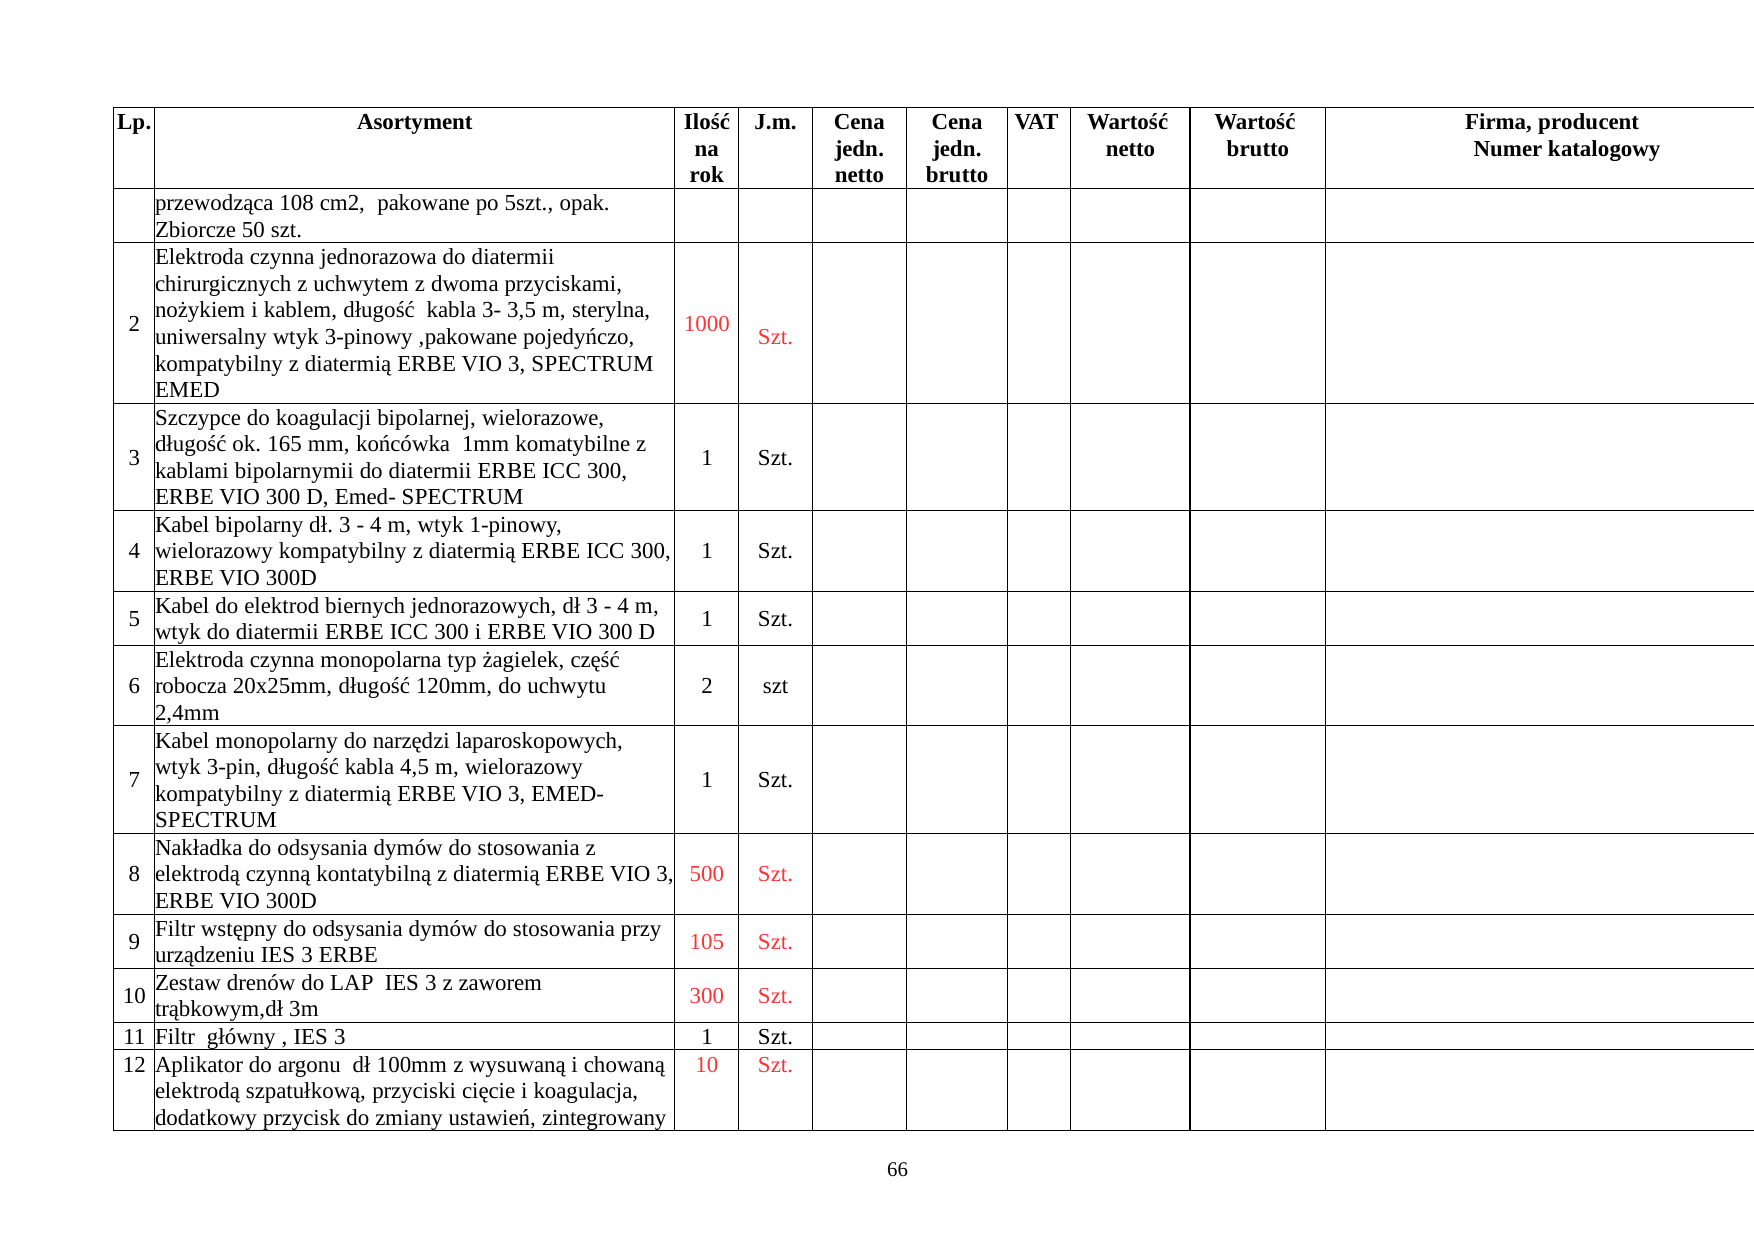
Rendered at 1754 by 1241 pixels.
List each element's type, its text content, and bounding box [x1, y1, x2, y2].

table_cell Kabel monopolarny do narzędzi laparoskopowych, wtyk 3-pin, długość kabla 4,5 m, wielorazowy kompatybilny z diatermią ERBE VIO 3, EMED- SPECTRUM [155, 726, 674, 833]
table_cell [1008, 915, 1070, 968]
table_cell Szt. [739, 243, 812, 402]
table_cell [1071, 189, 1189, 242]
table_cell [1191, 511, 1325, 591]
table_cell Szt. [739, 915, 812, 968]
table_header Asortyment [155, 108, 674, 188]
table_cell [1326, 404, 1754, 510]
table_cell szt [739, 646, 812, 725]
table_cell 5 [114, 592, 154, 645]
table_cell [1008, 726, 1070, 833]
table_header Cena jedn. brutto [907, 108, 1007, 188]
table_header Cena jedn. netto [813, 108, 906, 188]
table_cell Kabel bipolarny dł. 3 - 4 m, wtyk 1-pinowy, wielorazowy kompatybilny z diatermią ERBE ICC 300, ERBE VIO 300D [155, 511, 674, 591]
table_cell [1191, 404, 1325, 510]
table_cell [907, 511, 1007, 591]
table_cell 2 [114, 243, 154, 402]
table_cell [1326, 834, 1754, 913]
table_cell [907, 243, 1007, 402]
table_cell Nakładka do odsysania dymów do stosowania z elektrodą czynną kontatybilną z diatermią ERBE VIO 3, ERBE VIO 300D [155, 834, 674, 913]
table_cell Kabel do elektrod biernych jednorazowych, dł 3 - 4 m, wtyk do diatermii ERBE ICC 300 i ERBE VIO 300 D [155, 592, 674, 645]
table_cell [1071, 726, 1189, 833]
table_cell [1191, 646, 1325, 725]
table_cell 1 [675, 404, 738, 510]
table_cell [1008, 404, 1070, 510]
table_cell [1071, 969, 1189, 1022]
table_cell [1008, 592, 1070, 645]
table_cell [907, 404, 1007, 510]
table_cell [813, 1023, 906, 1049]
table_cell [813, 189, 906, 242]
table_cell [1008, 834, 1070, 913]
table_cell [1191, 189, 1325, 242]
table_cell Szt. [739, 726, 812, 833]
table_cell [1008, 646, 1070, 725]
table_cell [1326, 646, 1754, 725]
table_cell 11 [114, 1023, 154, 1049]
table_cell [1191, 834, 1325, 913]
table_cell Szt. [739, 592, 812, 645]
table_cell [907, 915, 1007, 968]
table_cell 300 [675, 969, 738, 1022]
table_cell [1191, 969, 1325, 1022]
table_cell [1008, 1023, 1070, 1049]
table_cell Elektroda czynna jednorazowa do diatermii chirurgicznych z uchwytem z dwoma przyciskami, nożykiem i kablem, długość kabla 3- 3,5 m, sterylna, uniwersalny wtyk 3-pinowy ,pakowane pojedyńczo, kompatybilny z diatermią ERBE VIO 3, SPECTRUM EMED [155, 243, 674, 402]
table_cell [813, 834, 906, 913]
table_cell [1191, 1050, 1325, 1130]
table_cell [907, 646, 1007, 725]
table_cell 10 [675, 1050, 738, 1130]
table_cell 7 [114, 726, 154, 833]
table_cell [907, 1023, 1007, 1049]
table_cell 6 [114, 646, 154, 725]
table_cell 1 [675, 592, 738, 645]
table_cell [813, 1050, 906, 1130]
table_cell [1071, 243, 1189, 402]
table_cell 1000 [675, 243, 738, 402]
table_cell [813, 404, 906, 510]
table_cell [1008, 1050, 1070, 1130]
table_cell Szt. [739, 1050, 812, 1130]
table_cell [1191, 915, 1325, 968]
table_cell [813, 915, 906, 968]
table_cell [813, 592, 906, 645]
table_cell [1326, 1050, 1754, 1130]
table_cell [1326, 1023, 1754, 1049]
table_cell Szt. [739, 404, 812, 510]
table_header Wartość brutto [1191, 108, 1325, 188]
table_header J.m. [739, 108, 812, 188]
table_cell [1326, 592, 1754, 645]
table_cell Szt. [739, 1023, 812, 1049]
table_cell 10 [114, 969, 154, 1022]
table_cell [907, 1050, 1007, 1130]
table_cell 3 [114, 404, 154, 510]
table_cell [813, 243, 906, 402]
table_cell Elektroda czynna monopolarna typ żagielek, część robocza 20x25mm, długość 120mm, do uchwytu 2,4mm [155, 646, 674, 725]
table_cell [1326, 969, 1754, 1022]
table_cell [1008, 189, 1070, 242]
table_cell [1071, 646, 1189, 725]
table_cell [813, 726, 906, 833]
table_cell [1071, 1023, 1189, 1049]
table_cell przewodząca 108 cm2, pakowane po 5szt., opak. Zbiorcze 50 szt. [155, 189, 674, 242]
table_cell [907, 592, 1007, 645]
table_cell [1008, 243, 1070, 402]
table_cell [1191, 726, 1325, 833]
table_cell [1071, 592, 1189, 645]
table_cell [739, 189, 812, 242]
table_header VAT [1008, 108, 1070, 188]
table_cell Filtr wstępny do odsysania dymów do stosowania przy urządzeniu IES 3 ERBE [155, 915, 674, 968]
table_cell [1071, 1050, 1189, 1130]
table_cell [1326, 726, 1754, 833]
table_cell [114, 189, 154, 242]
table_cell 9 [114, 915, 154, 968]
table_cell [907, 726, 1007, 833]
table_cell [907, 969, 1007, 1022]
table_cell 1 [675, 1023, 738, 1049]
table_cell [907, 189, 1007, 242]
table_cell Szt. [739, 969, 812, 1022]
table_cell [1326, 243, 1754, 402]
table_header Lp. [114, 108, 154, 188]
table_cell 12 [114, 1050, 154, 1130]
table_cell [1191, 592, 1325, 645]
table_cell 1 [675, 511, 738, 591]
table_cell [813, 646, 906, 725]
table_cell [1191, 1023, 1325, 1049]
table_cell Szczypce do koagulacji bipolarnej, wielorazowe, długość ok. 165 mm, końcówka 1mm komatybilne z kablami bipolarnymii do diatermii ERBE ICC 300, ERBE VIO 300 D, Emed- SPECTRUM [155, 404, 674, 510]
table_cell [813, 969, 906, 1022]
table_cell [1071, 915, 1189, 968]
table_header Wartość netto [1071, 108, 1189, 188]
table_cell Aplikator do argonu dł 100mm z wysuwaną i chowaną elektrodą szpatułkową, przyciski cięcie i koagulacja, dodatkowy przycisk do zmiany ustawień, zintegrowany [155, 1050, 674, 1130]
table_cell [907, 834, 1007, 913]
table_cell [1008, 511, 1070, 591]
table_cell [1071, 404, 1189, 510]
table_cell 8 [114, 834, 154, 913]
table_cell Szt. [739, 834, 812, 913]
table_cell [1008, 969, 1070, 1022]
table_cell [1071, 834, 1189, 913]
table_cell 500 [675, 834, 738, 913]
table_cell Szt. [739, 511, 812, 591]
table_cell [1326, 189, 1754, 242]
table_cell 2 [675, 646, 738, 725]
table_cell 1 [675, 726, 738, 833]
table_cell [813, 511, 906, 591]
table_header Firma, producent Numer katalogowy [1326, 108, 1754, 188]
table_cell [675, 189, 738, 242]
table_cell [1191, 243, 1325, 402]
table_cell 4 [114, 511, 154, 591]
table_cell Zestaw drenów do LAP IES 3 z zaworem trąbkowym,dł 3m [155, 969, 674, 1022]
table_header Ilość na rok [675, 108, 738, 188]
table_cell [1071, 511, 1189, 591]
table_cell [1326, 511, 1754, 591]
table_cell [1326, 915, 1754, 968]
table_cell Filtr główny , IES 3 [155, 1023, 674, 1049]
table_cell 105 [675, 915, 738, 968]
